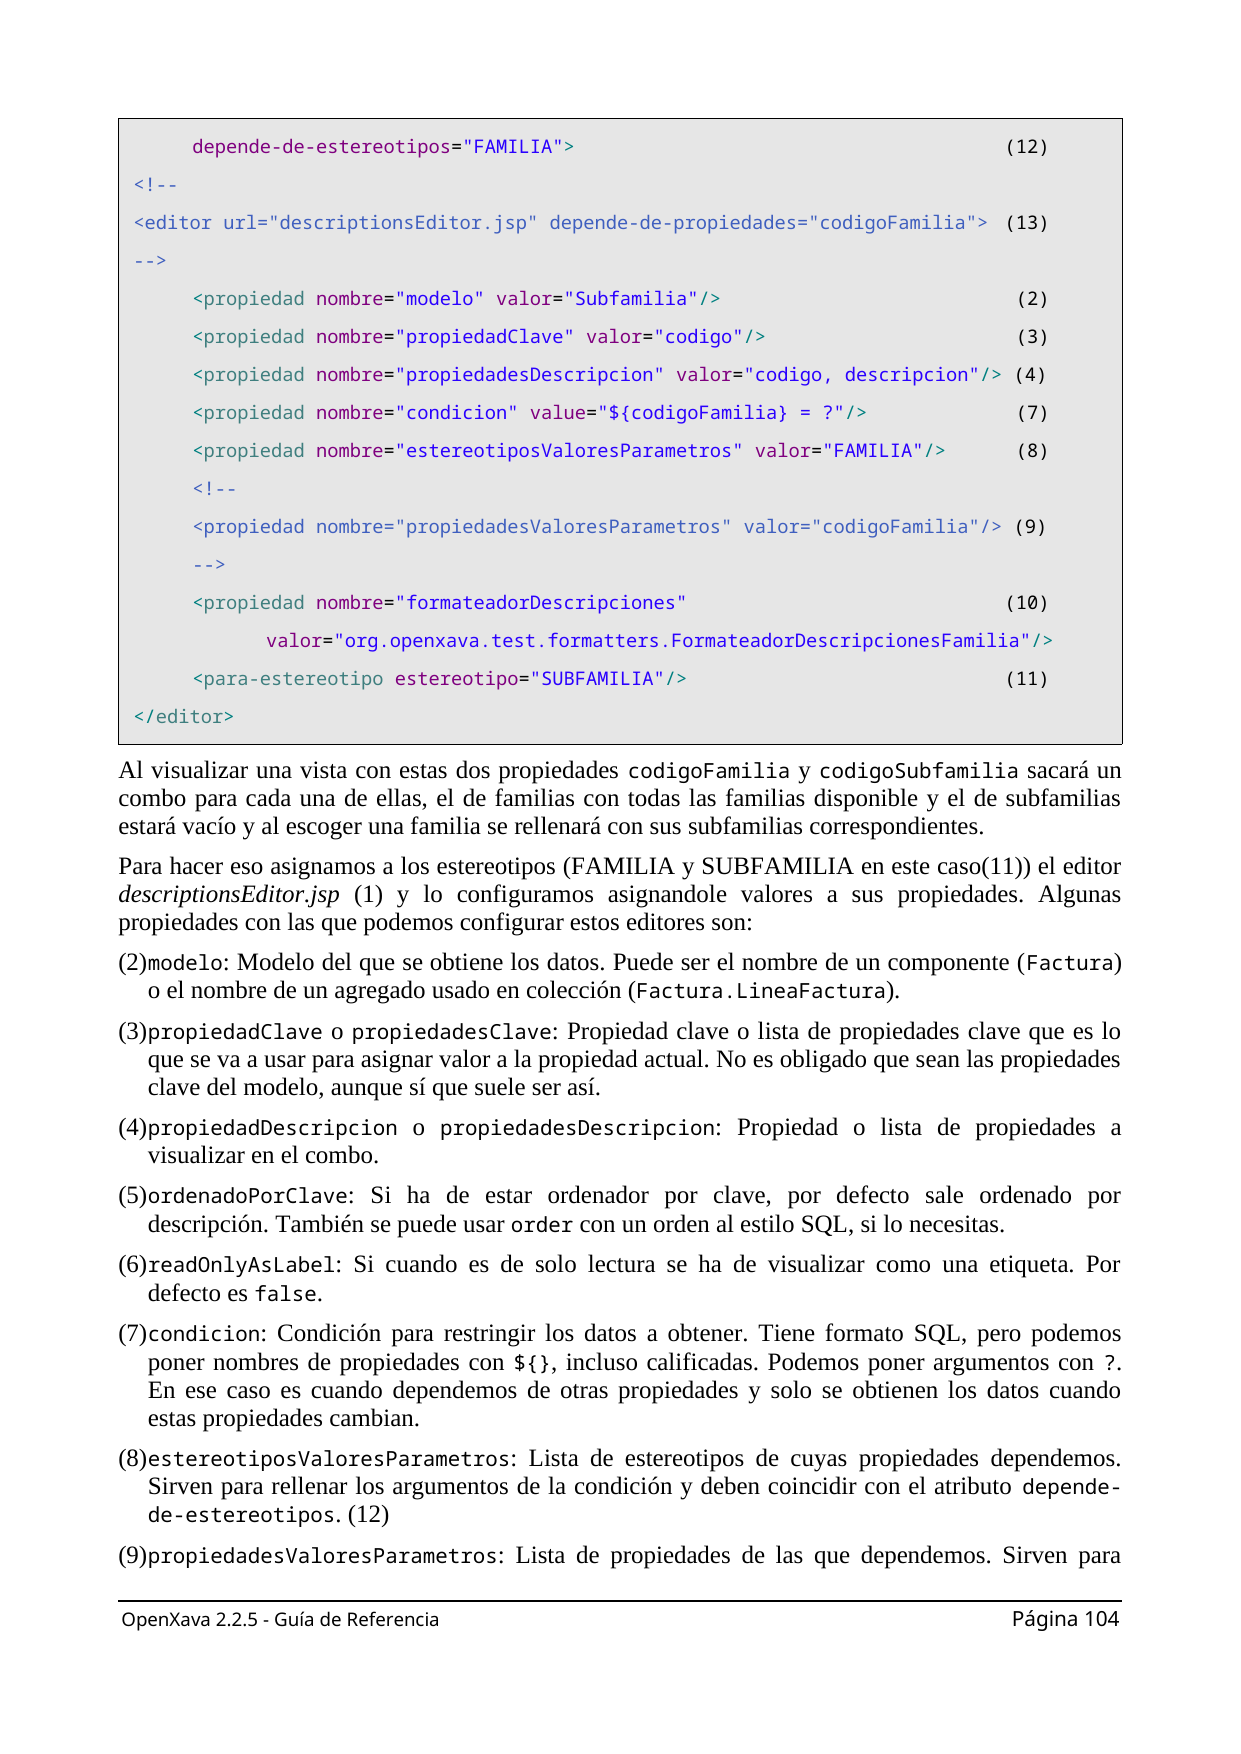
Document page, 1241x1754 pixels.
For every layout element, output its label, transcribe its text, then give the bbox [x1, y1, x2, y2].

text <editor url="descriptionsEditor.jsp" depende-de-propiedades="codigoFamilia"> (13) [119, 194, 1122, 232]
text <!-- [119, 156, 1122, 194]
text <propiedad nombre="propiedadClave" valor="codigo"/> (3) [119, 308, 1122, 346]
text <propiedad nombre="propiedadesValoresParametros" valor="codigoFamilia"/> (9) [119, 498, 1122, 536]
text <propiedad nombre="estereotiposValoresParametros" valor="FAMILIA"/> (8) [119, 422, 1122, 460]
text <para-estereotipo estereotipo="SUBFAMILIA"/> (11) [119, 650, 1122, 688]
list readOnlyAsLabel: Si cuando es de solo lectura se ha de visualizar como una etiqueta. Por defecto es false. [118, 1251, 1122, 1307]
text </editor> [119, 688, 1122, 744]
text depende-de-estereotipos="FAMILIA"> (12) [119, 119, 1122, 156]
text valor="org.openxava.test.formatters.FormateadorDescripcionesFamilia"/> [119, 612, 1122, 650]
list propiedadDescripcion o propiedadesDescripcion: Propiedad o lista de propiedades a visualizar en el combo. [118, 1113, 1122, 1169]
text <!-- [119, 460, 1122, 498]
list propiedadClave o propiedadesClave: Propiedad clave o lista de propiedades clave que es lo que se va a usar para asignar valor a la propiedad actual. No es obligado que sean las propiedades clave del modelo, aunque sí que suele ser así. [118, 1017, 1122, 1101]
text Al visualizar una vista con estas dos propiedades codigoFamilia y codigoSubfamilia sacará un combo para cada una de ellas, el de familias con todas las familias disponible y el de subfamilias estará vacío y al escoger una familia se rellenará con sus subfamilias correspondientes. [118, 756, 1122, 840]
text <propiedad nombre="propiedadesDescripcion" valor="codigo, descripcion"/> (4) [119, 346, 1122, 384]
text <propiedad nombre="condicion" value="${codigoFamilia} = ?"/> (7) [119, 384, 1122, 422]
list estereotiposValoresParametros: Lista de estereotipos de cuyas propiedades dependemos. Sirven para rellenar los argumentos de la condición y deben coincidir con el atributo depende-de-estereotipos. (12) [118, 1444, 1122, 1528]
text --> [119, 232, 1122, 270]
text --> [119, 536, 1122, 574]
list condicion: Condición para restringir los datos a obtener. Tiene formato SQL, pero podemos poner nombres de propiedades con ${}, incluso calificadas. Podemos poner argumentos con ?. En ese caso es cuando dependemos de otras propiedades y solo se obtienen los datos cuando estas propiedades cambian. [118, 1319, 1122, 1431]
list propiedadesValoresParametros: Lista de propiedades de las que dependemos. Sirven para [118, 1541, 1122, 1569]
list modelo: Modelo del que se obtiene los datos. Puede ser el nombre de un componente (Factura) o el nombre de un agregado usado en colección (Factura.LineaFactura). [118, 948, 1122, 1004]
list ordenadoPorClave: Si ha de estar ordenador por clave, por defecto sale ordenado por descripción. También se puede usar order con un orden al estilo SQL, si lo necesitas. [118, 1182, 1122, 1238]
text <propiedad nombre="modelo" valor="Subfamilia"/> (2) [119, 270, 1122, 308]
text Para hacer eso asignamos a los estereotipos (FAMILIA y SUBFAMILIA en este caso(11)) el editor descriptionsEditor.jsp (1) y lo configuramos asignandole valores a sus propiedades. Algunas propiedades con las que podemos configurar estos editores son: [118, 852, 1122, 936]
text <propiedad nombre="formateadorDescripciones" (10) [119, 574, 1122, 612]
